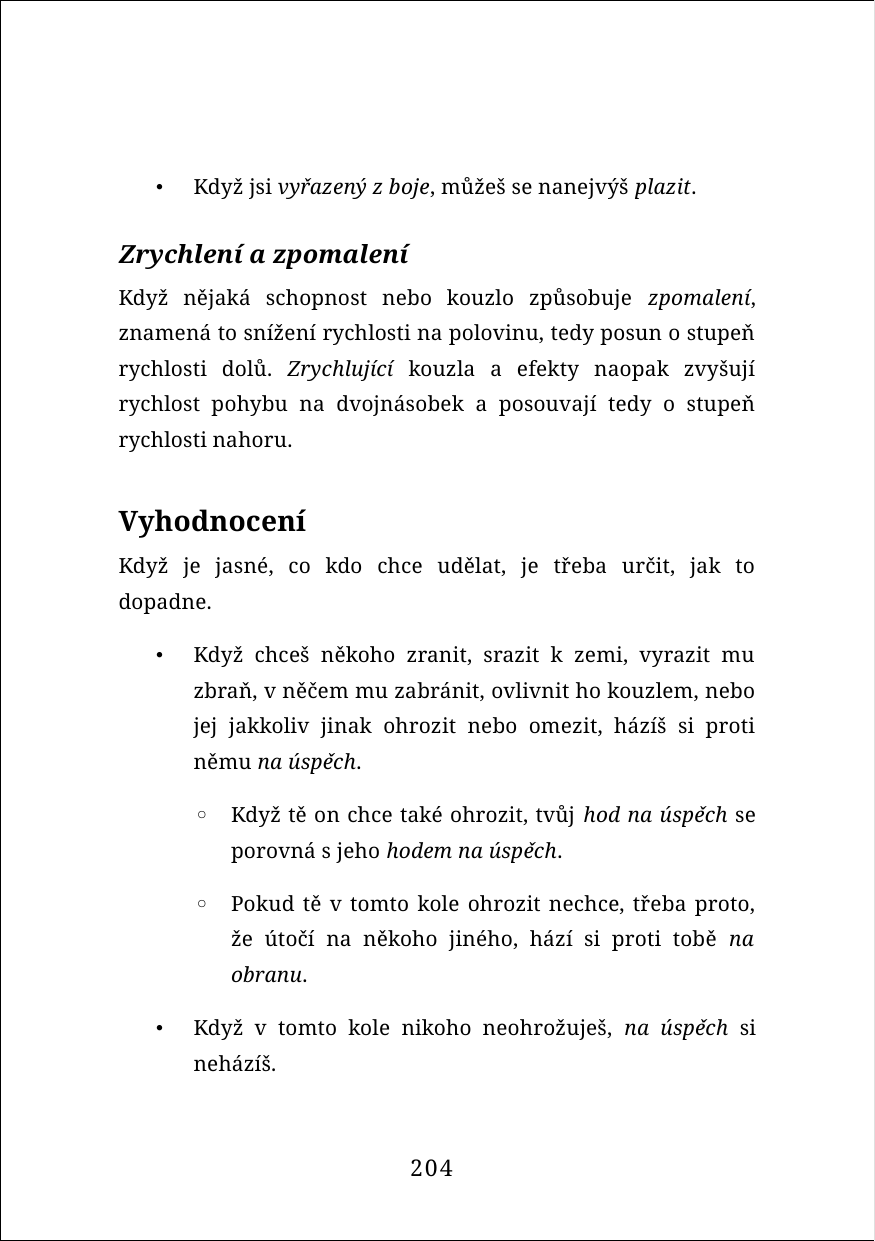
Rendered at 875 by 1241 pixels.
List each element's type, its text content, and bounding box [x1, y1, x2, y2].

list Když jsi vyřazený z boje, můžeš se nanejvýš plazit. [156, 172, 756, 200]
list Pokud tě v tomto kole ohrozit nechce, třeba proto, že útočí na někoho jiného, hází si proti tobě na obranu. [193, 889, 756, 988]
list Když chceš někoho zranit, srazit k zemi, vyrazit mu zbraň, v něčem mu zabránit, ovlivnit ho kouzlem, nebo jej jakkoliv jinak ohrozit nebo omezit, házíš si proti němu na úspěch. [156, 640, 756, 775]
text Když je jasné, co kdo chce udělat, je třeba určit, jak to dopadne. [118, 552, 756, 616]
subtitle Zrychlení a zpomalení [118, 237, 756, 271]
subtitle Vyhodnocení [118, 502, 756, 540]
list Když tě on chce také ohrozit, tvůj hod na úspěch se porovná s jeho hodem na úspěch. [193, 800, 756, 864]
text Když nějaká schopnost nebo kouzlo způsobuje zpomalení, znamená to snížení rychlosti na polovinu, tedy posun o stupeň rychlosti dolů. Zrychlující kouzla a efekty naopak zvyšují rychlost pohybu na dvojnásobek a posouvají tedy o stupeň rychlosti nahoru. [118, 283, 756, 453]
list Když v tomto kole nikoho neohrožuješ, na úspěch si neházíš. [156, 1013, 756, 1077]
